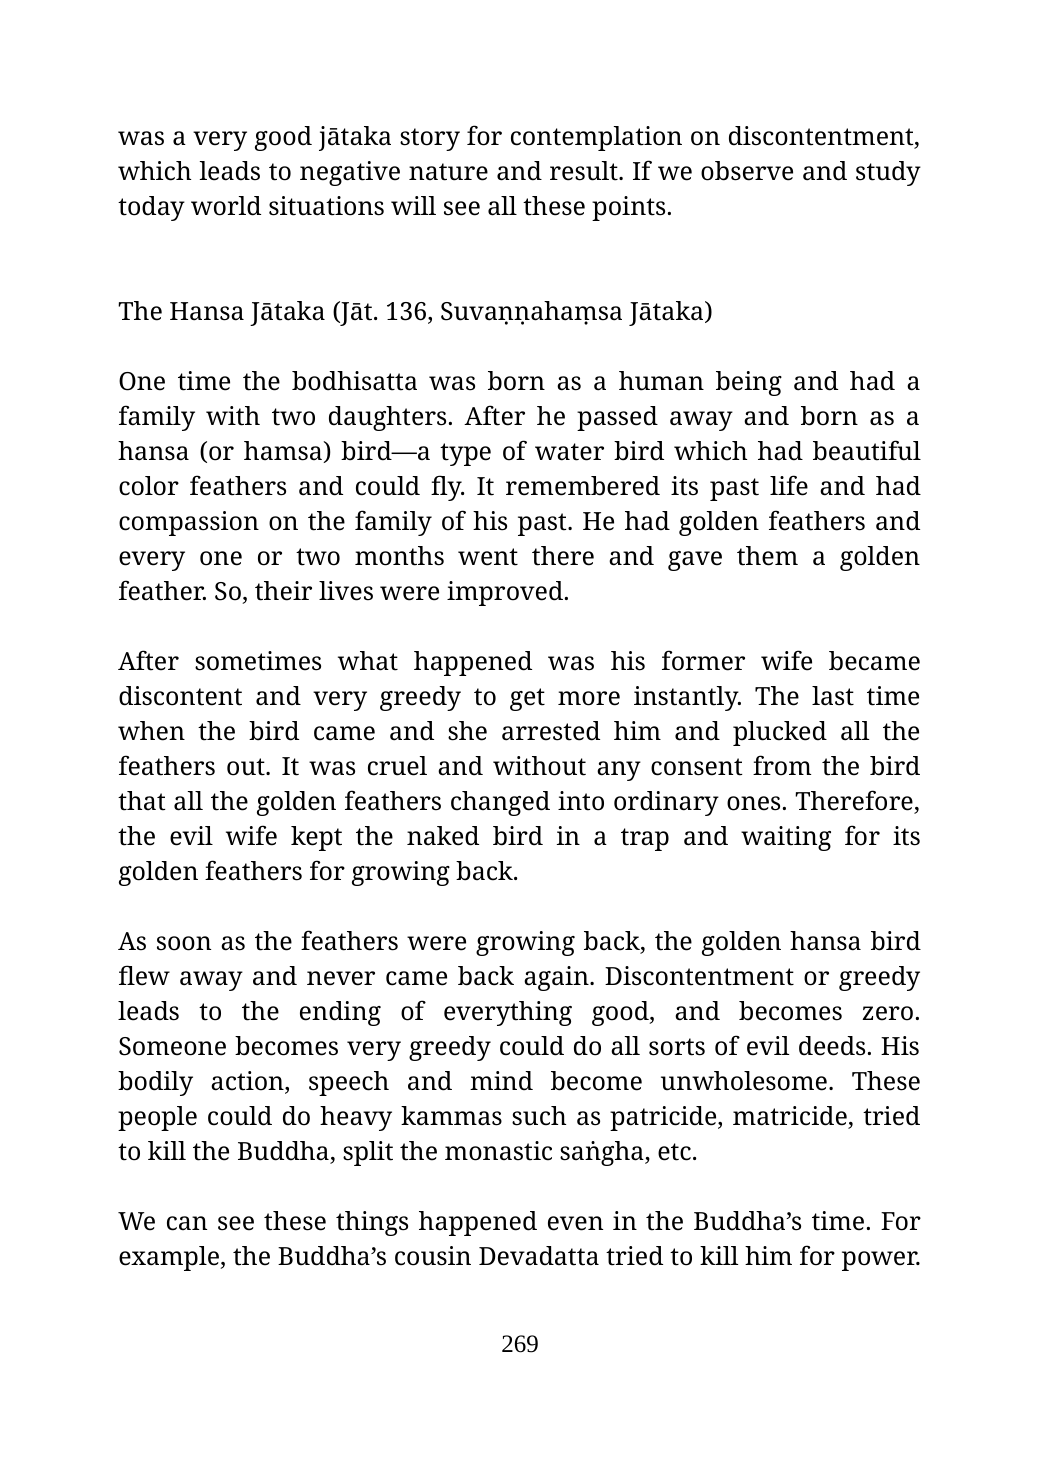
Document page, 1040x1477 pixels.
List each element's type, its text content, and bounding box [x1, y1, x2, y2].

text was a very good jātaka story for contemplation on discontentment, which leads to negative nature and result. If we observe and study today world situations will see all these points. The Hansa Jātaka (Jāt. 136, Suvaṇṇahaṃsa Jātaka) One time the bodhisatta was born as a human being and had a family with two daughters. After he passed away and born as a hansa (or hamsa) bird—a type of water bird which had beautiful color feathers and could fly. It remembered its past life and had compassion on the family of his past. He had golden feathers and every one or two months went there and gave them a golden feather. So, their lives were improved. After sometimes what happened was his former wife became discontent and very greedy to get more instantly. The last time when the bird came and she arrested him and plucked all the feathers out. It was cruel and without any consent from the bird that all the golden feathers changed into ordinary ones. Therefore, the evil wife kept the naked bird in a trap and waiting for its golden feathers for growing back. As soon as the feathers were growing back, the golden hansa bird flew away and never came back again. Discontentment or greedy leads to the ending of everything good, and becomes zero. Someone becomes very greedy could do all sorts of evil deeds. His bodily action, speech and mind become unwholesome. These people could do heavy kammas such as patricide, matricide, tried to kill the Buddha, split the monastic saṅgha, etc. We can see these things happened even in the Buddha’s time. For example, the Buddha’s cousin Devadatta tried to kill him for power. [118, 118, 922, 1273]
